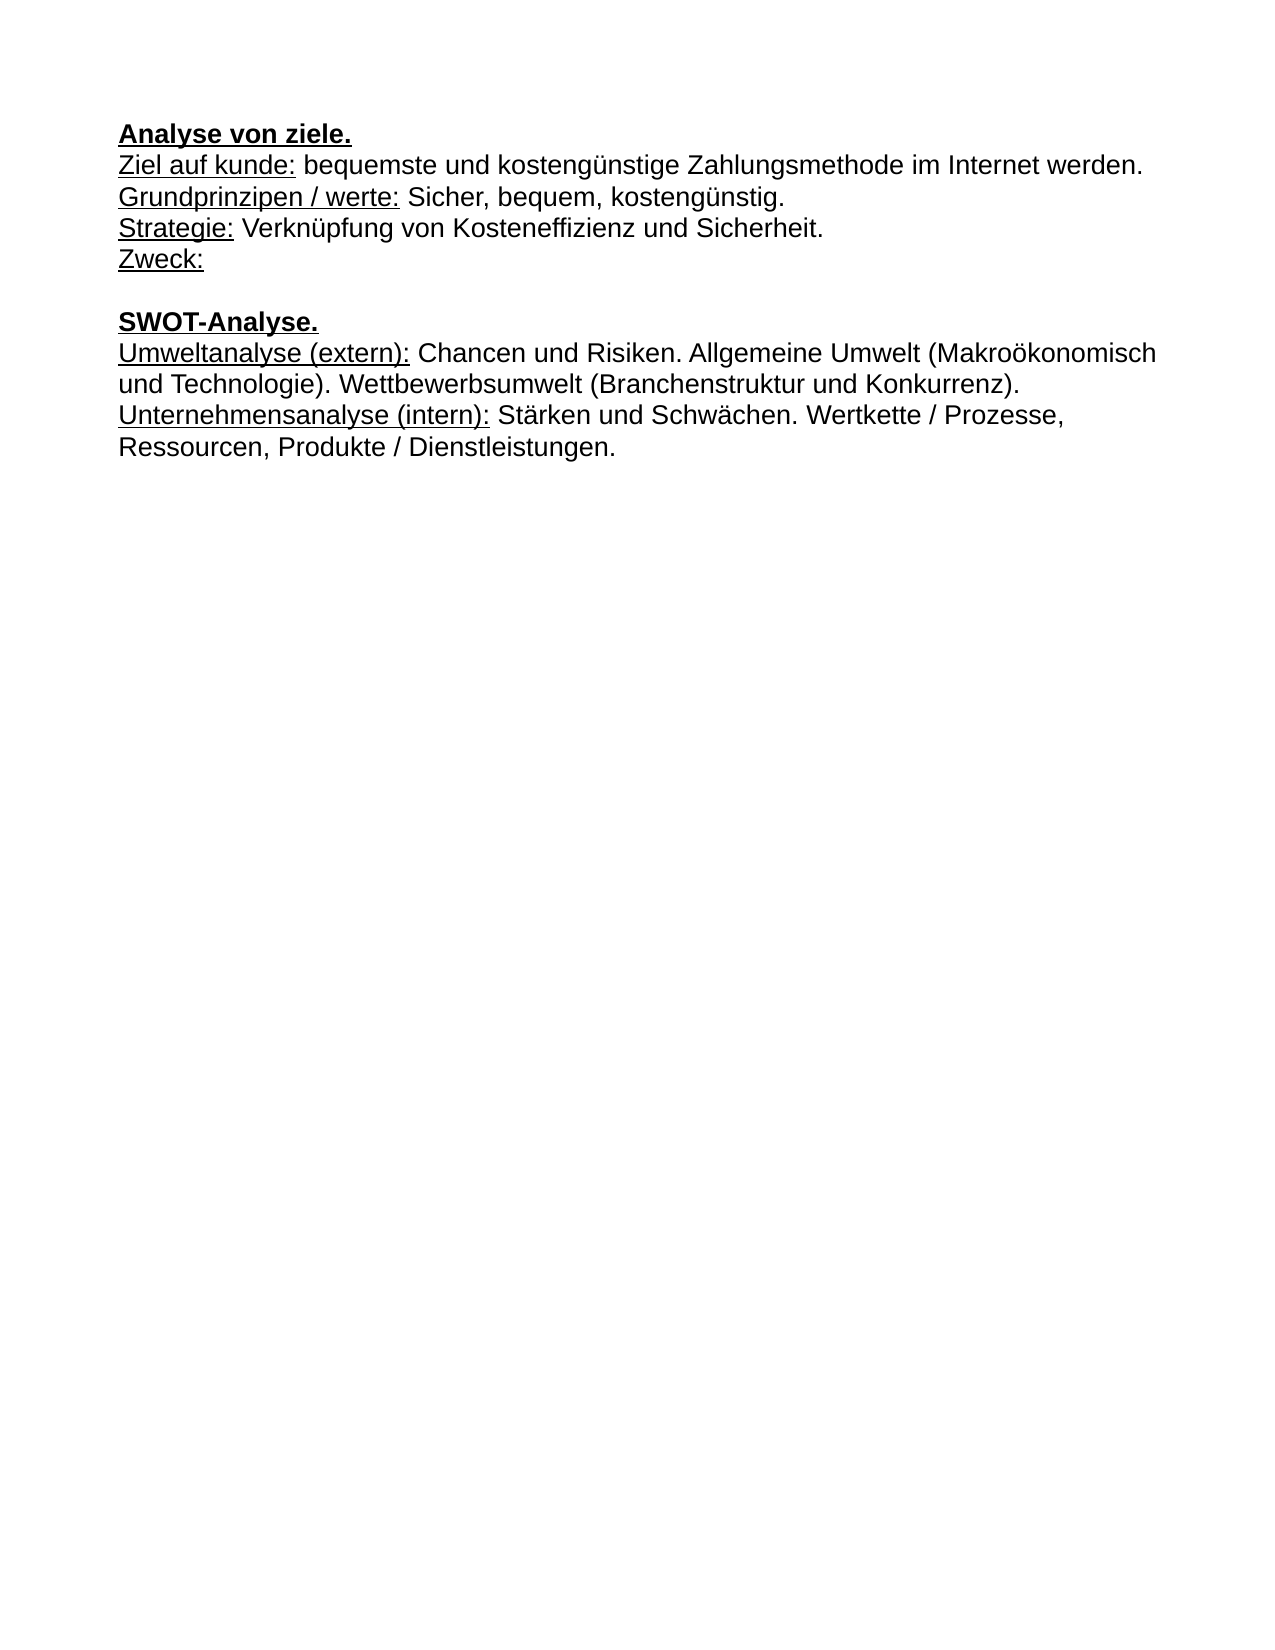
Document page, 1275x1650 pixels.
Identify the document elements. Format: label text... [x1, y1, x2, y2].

text Unternehmensanalyse (intern): Stärken und Schwächen. Wertkette / Prozesse, Ressourcen, Produkte / Dienstleistungen. [118, 399, 1157, 462]
text Strategie: Verknüpfung von Kosteneffizienz und Sicherheit. [118, 212, 1157, 243]
text Ziel auf kunde: bequemste und kostengünstige Zahlungsmethode im Internet werden. [118, 149, 1157, 181]
text SWOT-Analyse. [118, 306, 1157, 337]
text Grundprinzipen / werte: Sicher, bequem, kostengünstig. [118, 181, 1157, 212]
text Zweck: [118, 243, 1157, 274]
text Analyse von ziele. [118, 118, 1157, 149]
text Umweltanalyse (extern): Chancen und Risiken. Allgemeine Umwelt (Makroökonomisch und Technologie). Wettbewerbsumwelt (Branchenstruktur und Konkurrenz). [118, 337, 1157, 399]
